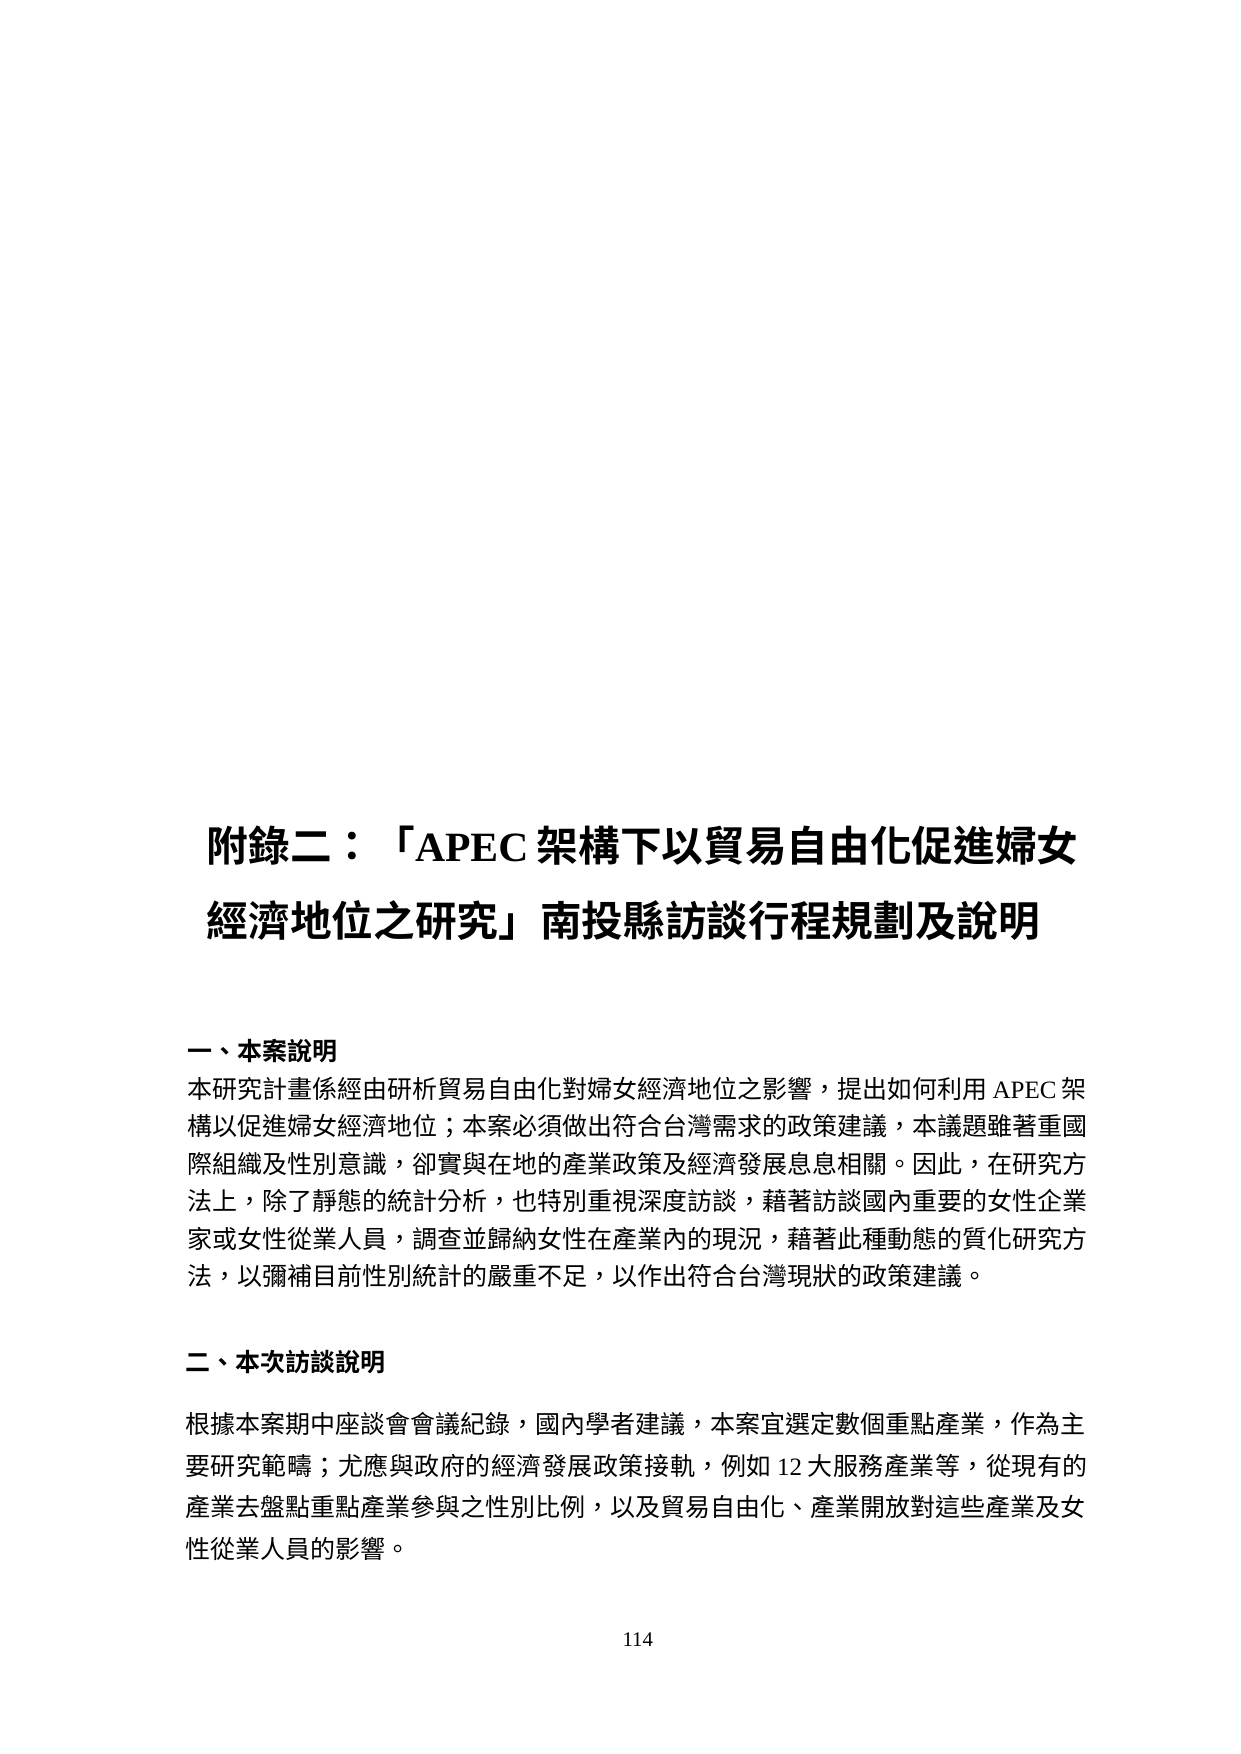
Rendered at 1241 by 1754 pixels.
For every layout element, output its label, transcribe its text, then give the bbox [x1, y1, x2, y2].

subtitle 附錄二：「APEC架構下以貿易自由化促進婦女經濟地位之研究」南投縣訪談行程規劃及說明 [206, 806, 1087, 956]
text 一、本案說明 [187, 1031, 1087, 1069]
text 本研究計畫係經由研析貿易自由化對婦女經濟地位之影響，提出如何利用APEC架構以促進婦女經濟地位；本案必須做出符合台灣需求的政策建議，本議題雖著重國際組織及性別意識，卻實與在地的產業政策及經濟發展息息相關。因此，在研究方法上，除了靜態的統計分析，也特別重視深度訪談，藉著訪談國內重要的女性企業家或女性從業人員，調查並歸納女性在產業內的現況，藉著此種動態的質化研究方法，以彌補目前性別統計的嚴重不足，以作出符合台灣現狀的政策建議。 [187, 1069, 1087, 1294]
subtitle 根據本案期中座談會會議紀錄，國內學者建議，本案宜選定數個重點產業，作為主要研究範疇；尤應與政府的經濟發展政策接軌，例如12大服務產業等，從現有的產業去盤點重點產業參與之性別比例，以及貿易自由化、產業開放對這些產業及女性從業人員的影響。 [185, 1400, 1087, 1567]
subtitle 二、本次訪談說明 [185, 1331, 1087, 1381]
